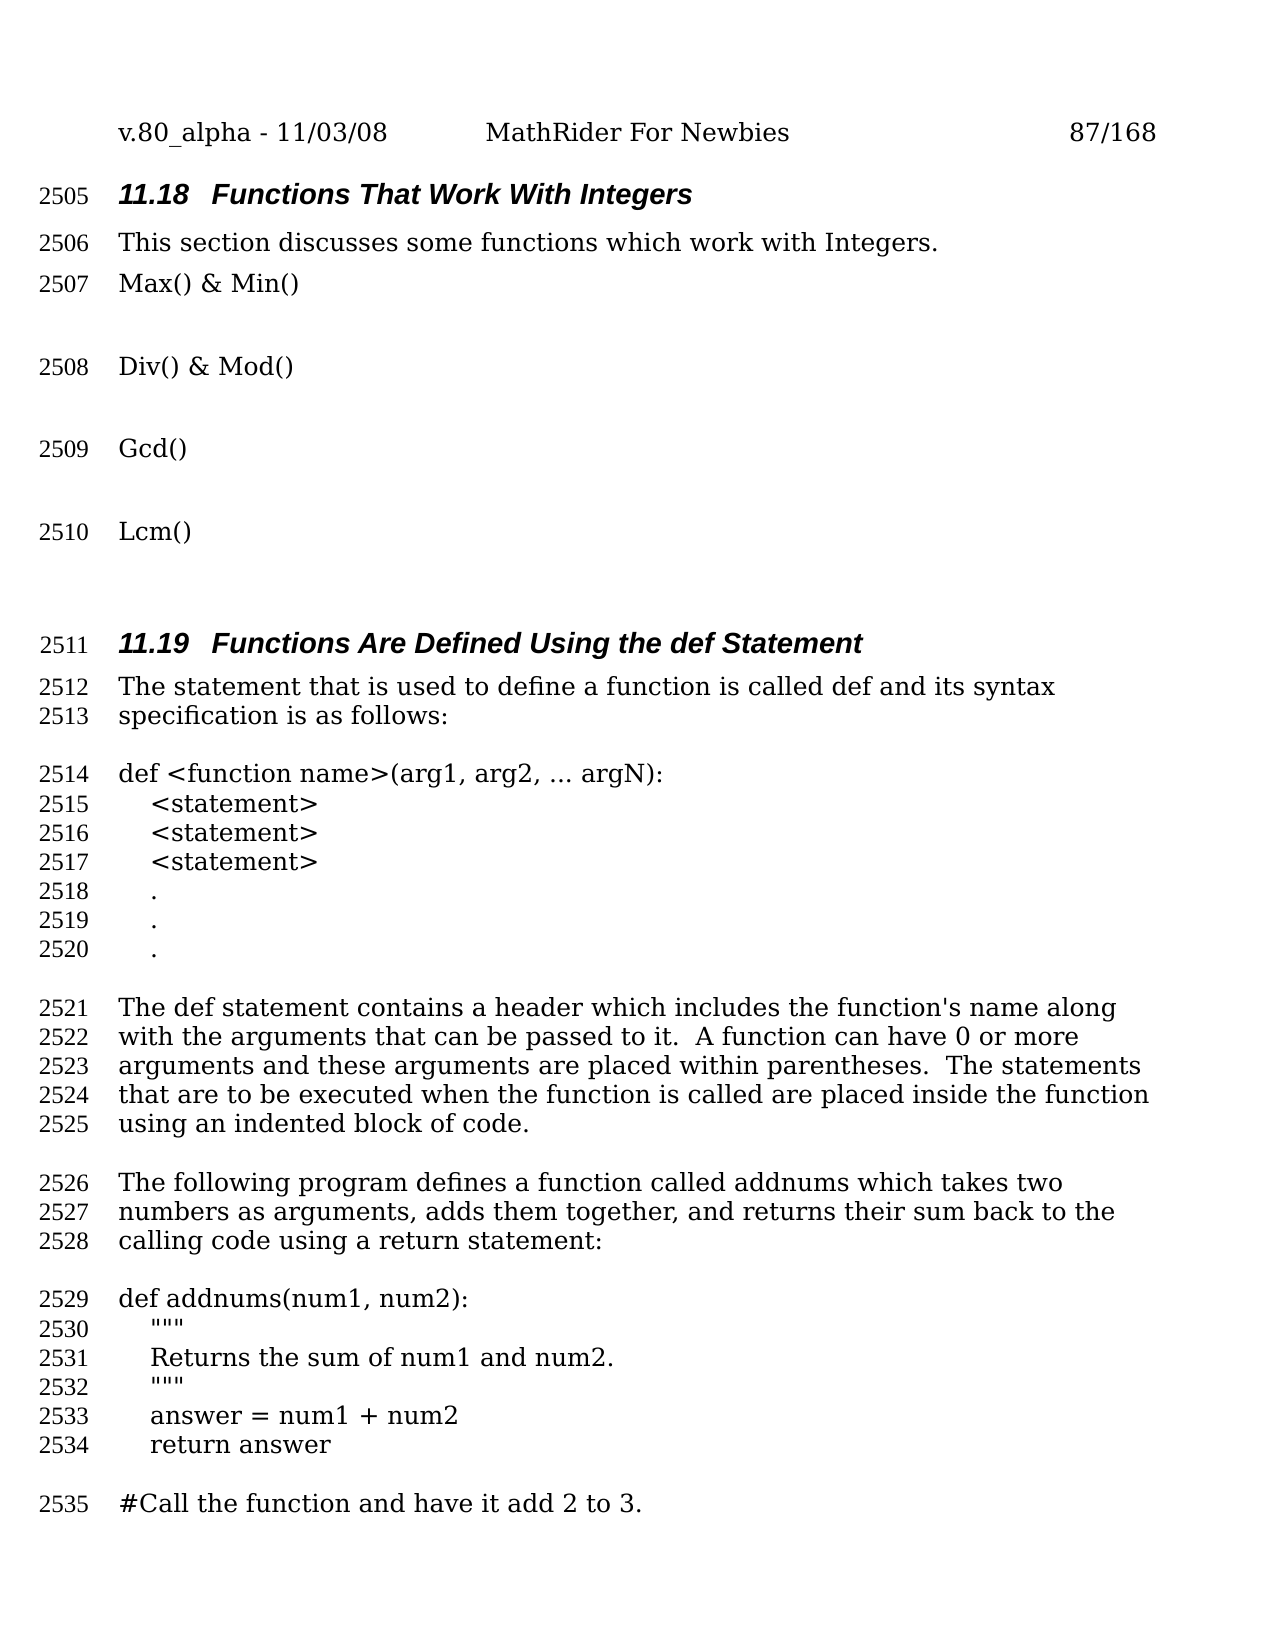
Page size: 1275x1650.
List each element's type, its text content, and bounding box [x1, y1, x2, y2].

text """ [118, 1372, 1157, 1401]
text #Call the function and have it add 2 to 3. [118, 1489, 1157, 1518]
text . [118, 934, 1157, 964]
subtitle Functions That Work With Integers [118, 177, 1157, 210]
text answer = num1 + num2 [118, 1401, 1157, 1430]
text Max() & Min() [118, 269, 1157, 299]
text def addnums(num1, num2): [118, 1284, 1157, 1314]
text <statement> [118, 847, 1157, 876]
text . [118, 876, 1157, 905]
text This section discusses some functions which work with Integers. [118, 228, 1157, 257]
text . [118, 905, 1157, 934]
text Lcm() [118, 517, 1157, 546]
text return answer [118, 1430, 1157, 1459]
text The following program defines a function called addnums which takes two numbers as arguments, adds them together, and returns their sum back to the calling code using a return statement: [118, 1168, 1157, 1255]
text def <function name>(arg1, arg2, ... argN): [118, 759, 1157, 789]
text """ [118, 1314, 1157, 1343]
text The statement that is used to define a function is called def and its syntax specification is as follows: [118, 672, 1157, 730]
text Div() & Mod() [118, 352, 1157, 381]
subtitle Functions Are Defined Using the def Statement [118, 627, 1157, 660]
text Returns the sum of num1 and num2. [118, 1343, 1157, 1372]
text Gcd() [118, 434, 1157, 464]
text <statement> [118, 789, 1157, 818]
text <statement> [118, 818, 1157, 847]
text The def statement contains a header which includes the function's name along with the arguments that can be passed to it. A function can have 0 or more arguments and these arguments are placed within parentheses. The statements that are to be executed when the function is called are placed inside the function using an indented block of code. [118, 993, 1157, 1139]
